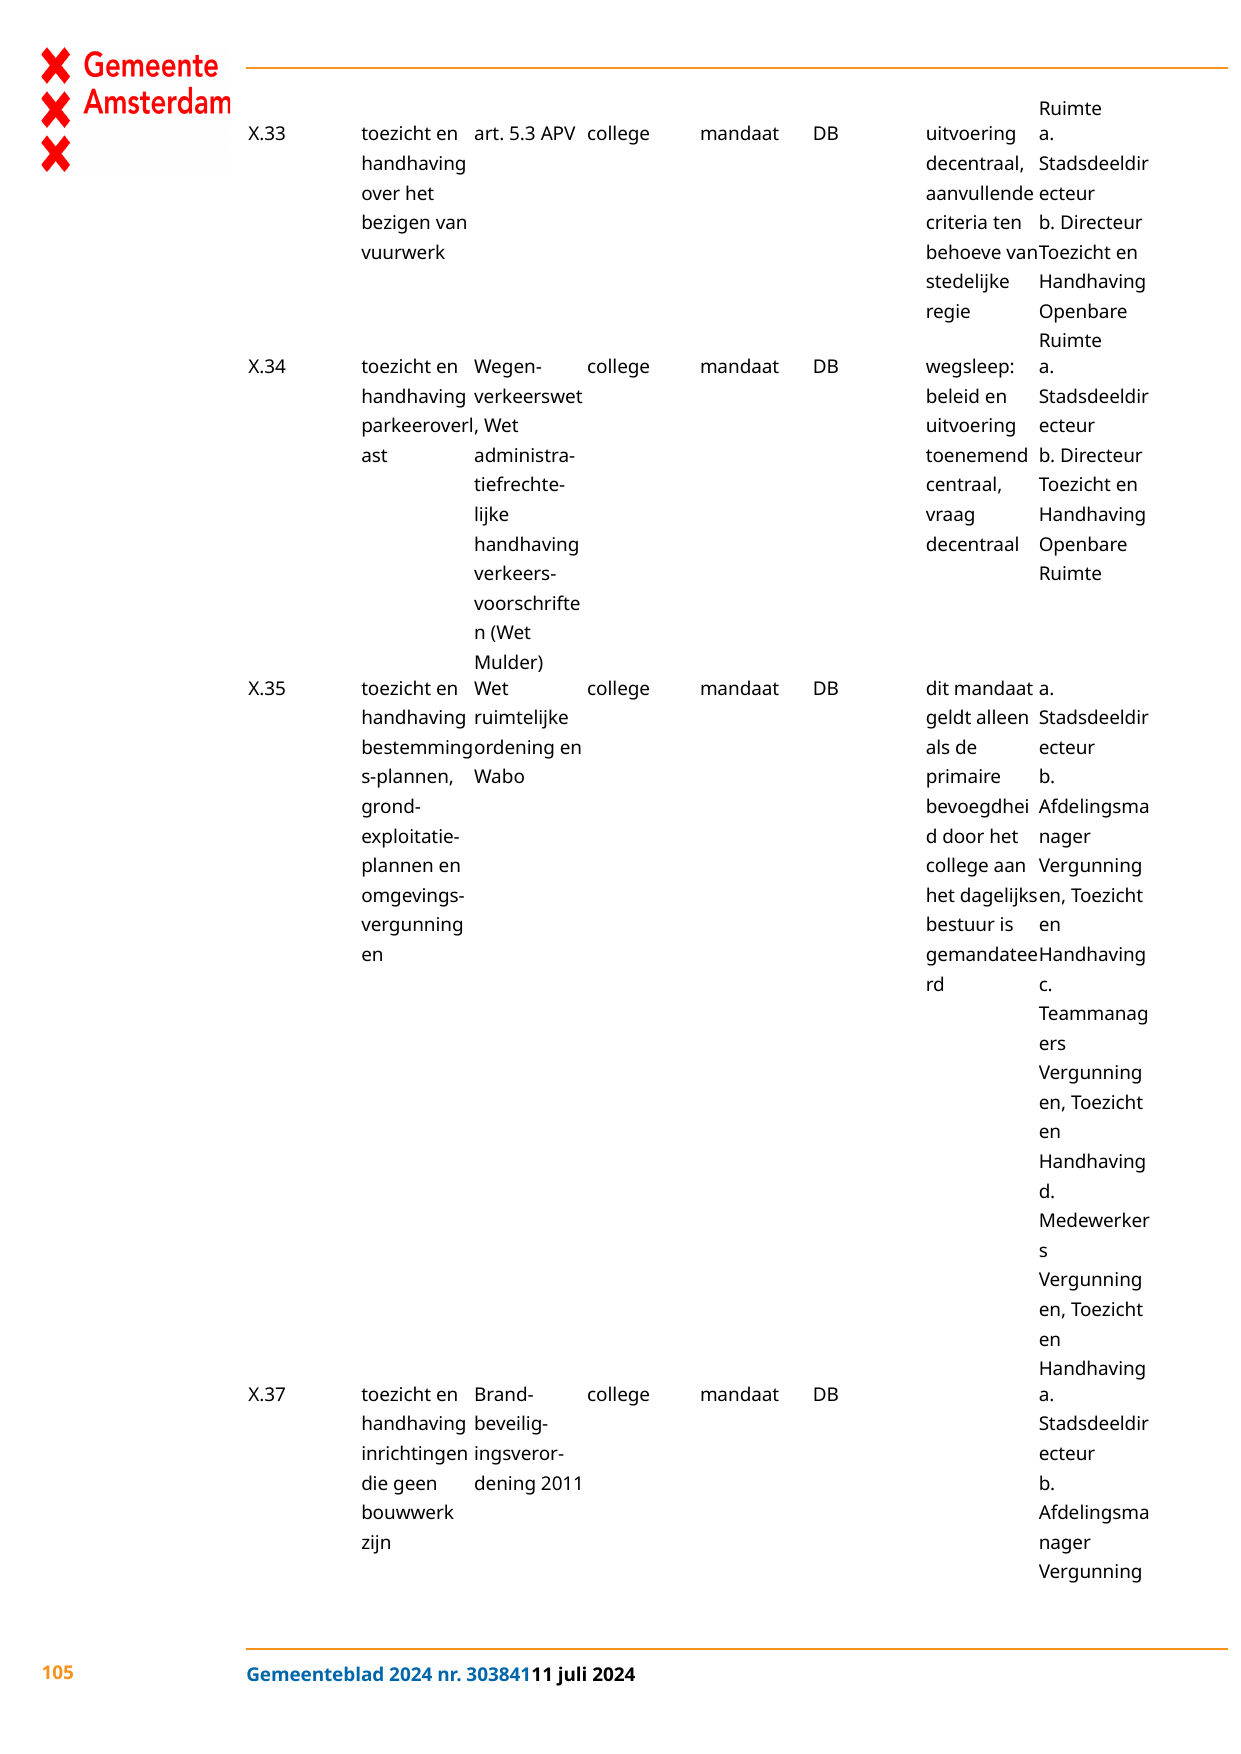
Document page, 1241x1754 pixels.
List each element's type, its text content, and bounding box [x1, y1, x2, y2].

table_cell DB [813, 121, 926, 353]
table_cell a. Stadsdeeldirecteur b. Afdelingsmanager Vergunning [1039, 1381, 1152, 1584]
table_cell mandaat [700, 353, 813, 675]
table_cell mandaat [700, 1381, 813, 1584]
table_cell Wegen-verkeerswet, Wet administra-tiefrechte-lijke handhaving verkeers-voorschriften (Wet Mulder) [474, 353, 587, 675]
picture [41, 47, 231, 172]
table_cell [361, 95, 474, 121]
table_cell art. 5.3 APV [474, 121, 587, 353]
table_cell toezicht en handhaving inrichtingen die geen bouwwerk zijn [361, 1381, 474, 1584]
table_cell mandaat [700, 675, 813, 1381]
table_cell college [587, 675, 700, 1381]
table_cell mandaat [700, 121, 813, 353]
table_cell college [587, 353, 700, 675]
table_cell X.37 [248, 1381, 361, 1584]
table_cell a. Stadsdeeldirecteur b. Directeur Toezicht en Handhaving Openbare Ruimte [1039, 353, 1152, 675]
table_cell [926, 95, 1038, 121]
table_cell X.34 [248, 353, 361, 675]
table_cell Brand-beveilig-ingsveror-dening 2011 [474, 1381, 587, 1584]
table_cell [474, 95, 587, 121]
table_cell a. Stadsdeeldirecteur b. Afdelingsmanager Vergunningen, Toezicht en Handhaving c. Teammanagers Vergunningen, Toezicht en Handhaving d. Medewerkers Vergunningen, Toezicht en Handhaving [1039, 675, 1152, 1381]
table_cell college [587, 121, 700, 353]
table_cell Ruimte [1039, 95, 1152, 121]
table_cell a. Stadsdeeldirecteur b. Directeur Toezicht en Handhaving Openbare Ruimte [1039, 121, 1152, 353]
table_cell [700, 95, 813, 121]
table_cell toezicht en handhaving bestemmings-plannen, grond-exploitatie-plannen en omgevings-vergunningen [361, 675, 474, 1381]
table_cell DB [813, 675, 926, 1381]
table_cell [813, 95, 926, 121]
table_cell [248, 95, 361, 121]
table_cell college [587, 1381, 700, 1584]
table_cell [587, 95, 700, 121]
table_cell X.35 [248, 675, 361, 1381]
table_cell toezicht en handhaving parkeeroverlast [361, 353, 474, 675]
table_cell DB [813, 353, 926, 675]
table_cell wegsleep: beleid en uitvoering toenemend centraal, vraag decentraal [926, 353, 1038, 675]
table_cell [926, 1381, 1038, 1584]
table_cell Wet ruimtelijke ordening en Wabo [474, 675, 587, 1381]
table_cell DB [813, 1381, 926, 1584]
table_cell dit mandaat geldt alleen als de primaire bevoegdheid door het college aan het dagelijks bestuur is gemandateerd [926, 675, 1038, 1381]
table_cell uitvoering decentraal, aanvullende criteria ten behoeve van stedelijke regie [926, 121, 1038, 353]
table_cell toezicht en handhaving over het bezigen van vuurwerk [361, 121, 474, 353]
table_cell X.33 [248, 121, 361, 353]
